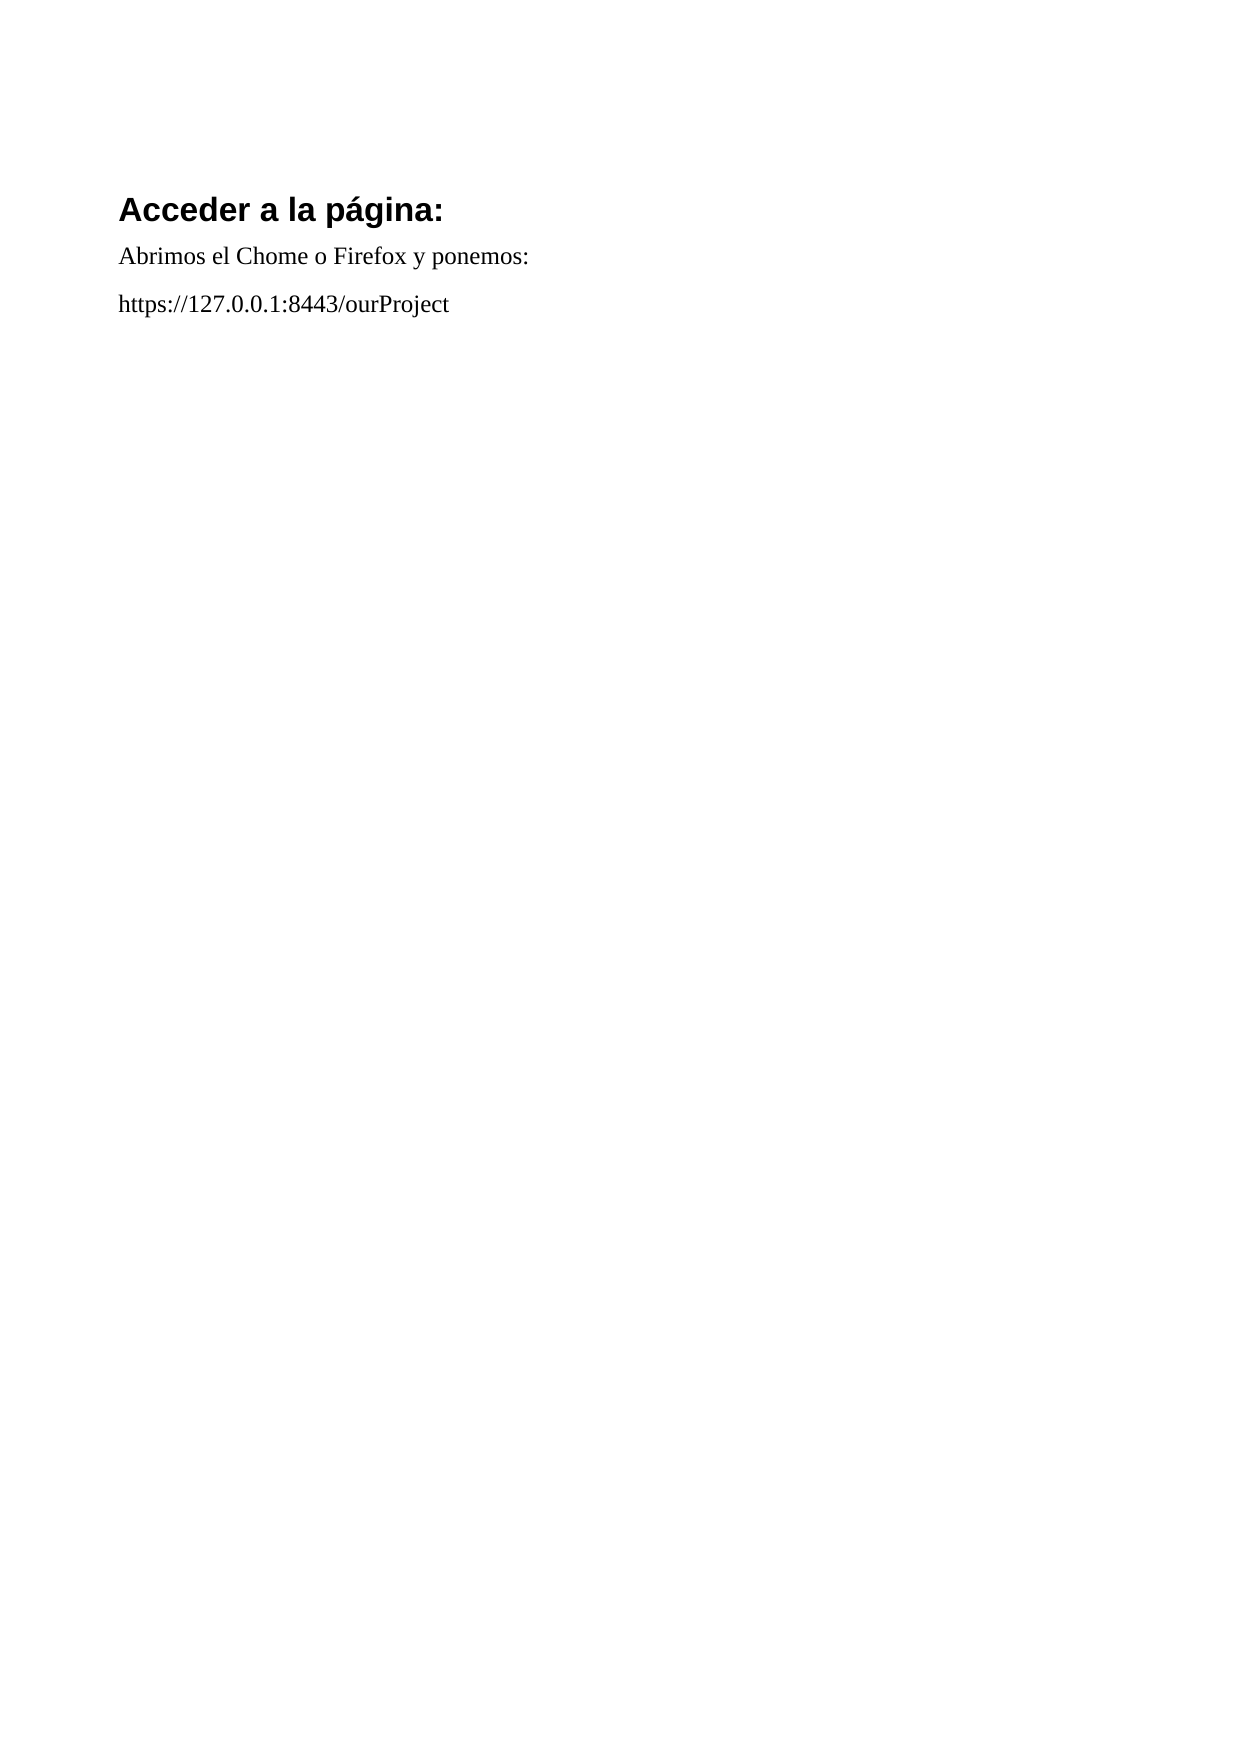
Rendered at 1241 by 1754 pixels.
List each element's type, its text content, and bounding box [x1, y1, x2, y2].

text Abrimos el Chome o Firefox y ponemos: [118, 241, 1122, 270]
text https://127.0.0.1:8443/ourProject [118, 289, 1122, 318]
subtitle Acceder a la página: [118, 190, 1122, 229]
